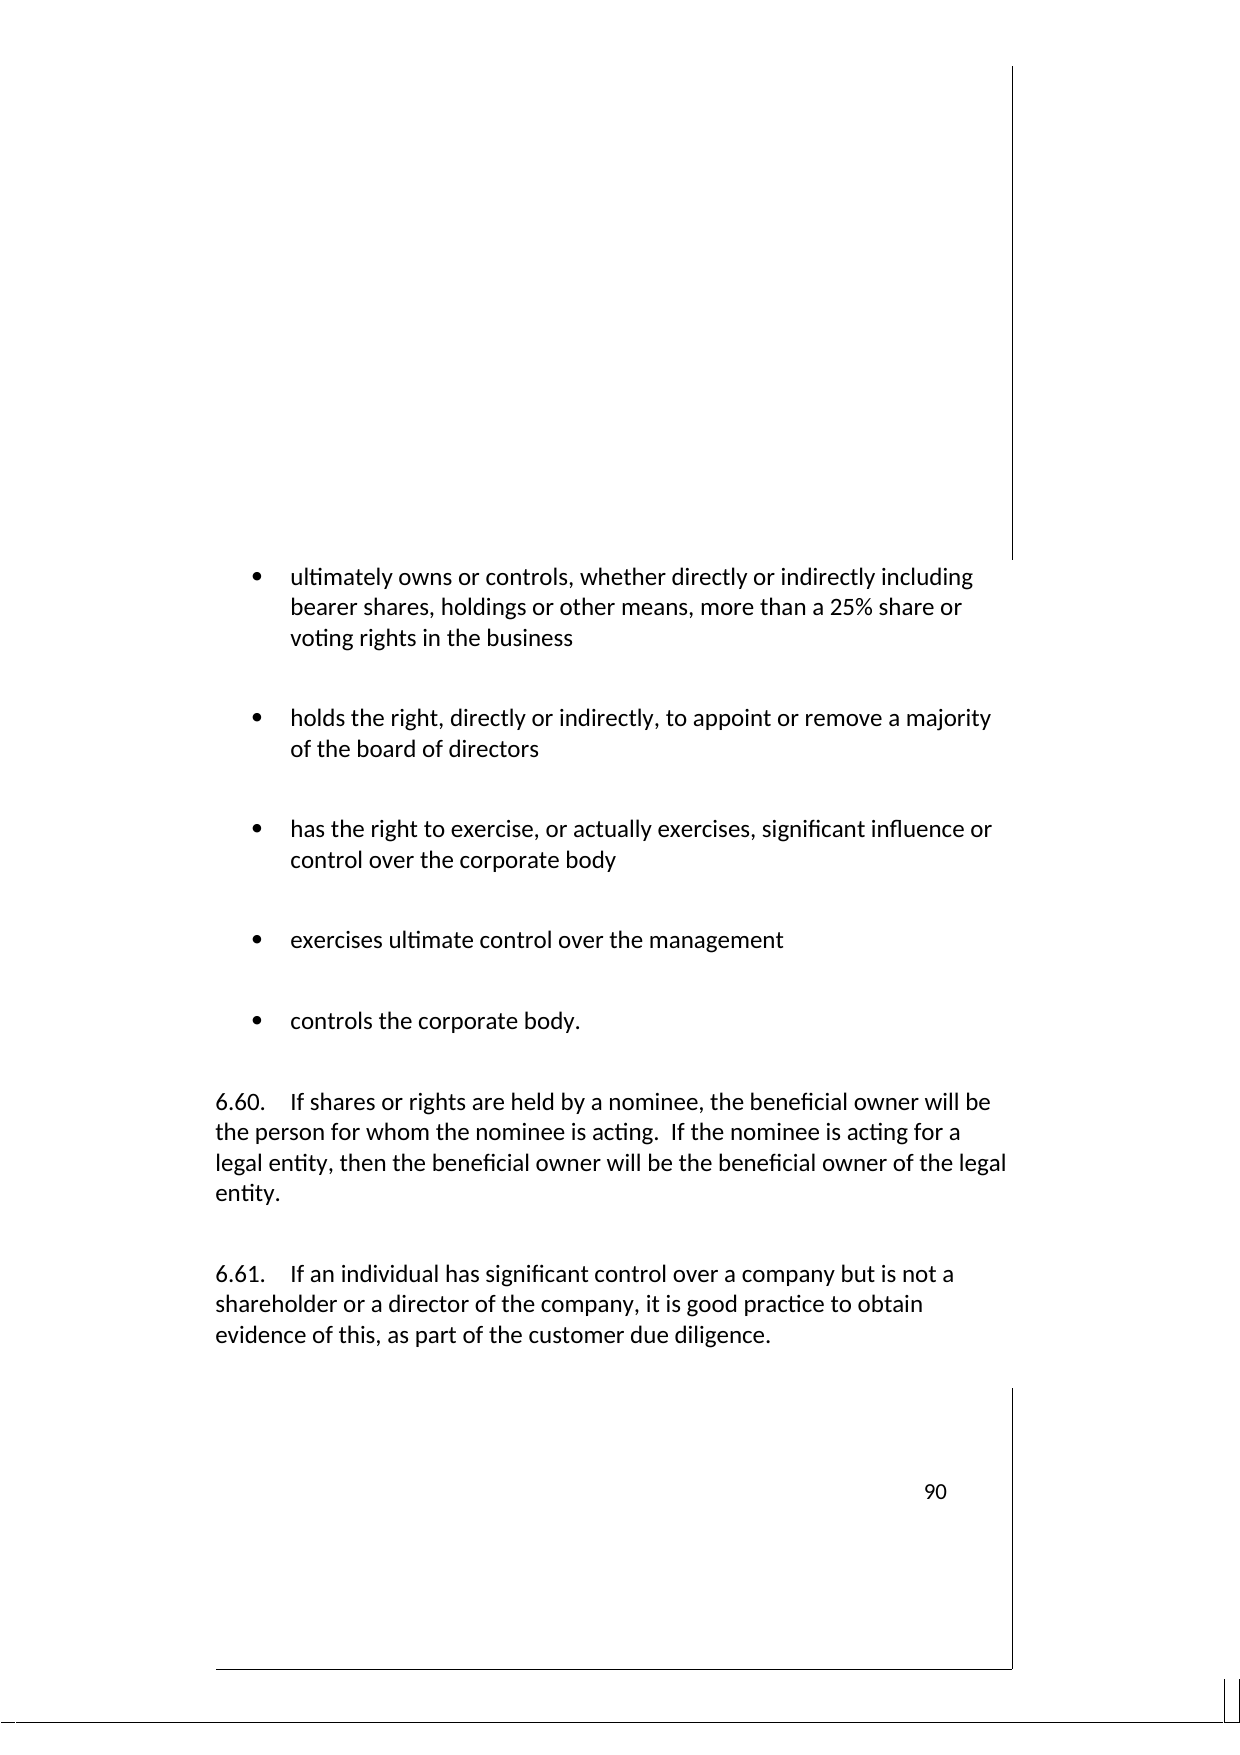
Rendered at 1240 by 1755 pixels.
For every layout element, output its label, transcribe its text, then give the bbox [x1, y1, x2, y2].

list exercises ultimate control over the management [253, 924, 1012, 955]
list controls the corporate body. [253, 1005, 1012, 1036]
list has the right to exercise, or actually exercises, significant influence or control over the corporate body [253, 813, 1012, 874]
list If shares or rights are held by a nominee, the beneficial owner will be the person for whom the nominee is acting. If the nominee is acting for a legal entity, then the beneficial owner will be the beneficial owner of the legal entity. [215, 1086, 1012, 1208]
list ultimately owns or controls, whether directly or indirectly including bearer shares, holdings or other means, more than a 25% share or voting rights in the business [253, 561, 1012, 652]
list holds the right, directly or indirectly, to appoint or remove a majority of the board of directors [253, 702, 1012, 763]
list If an individual has significant control over a company but is not a shareholder or a director of the company, it is good practice to obtain evidence of this, as part of the customer due diligence. [215, 1258, 1012, 1349]
